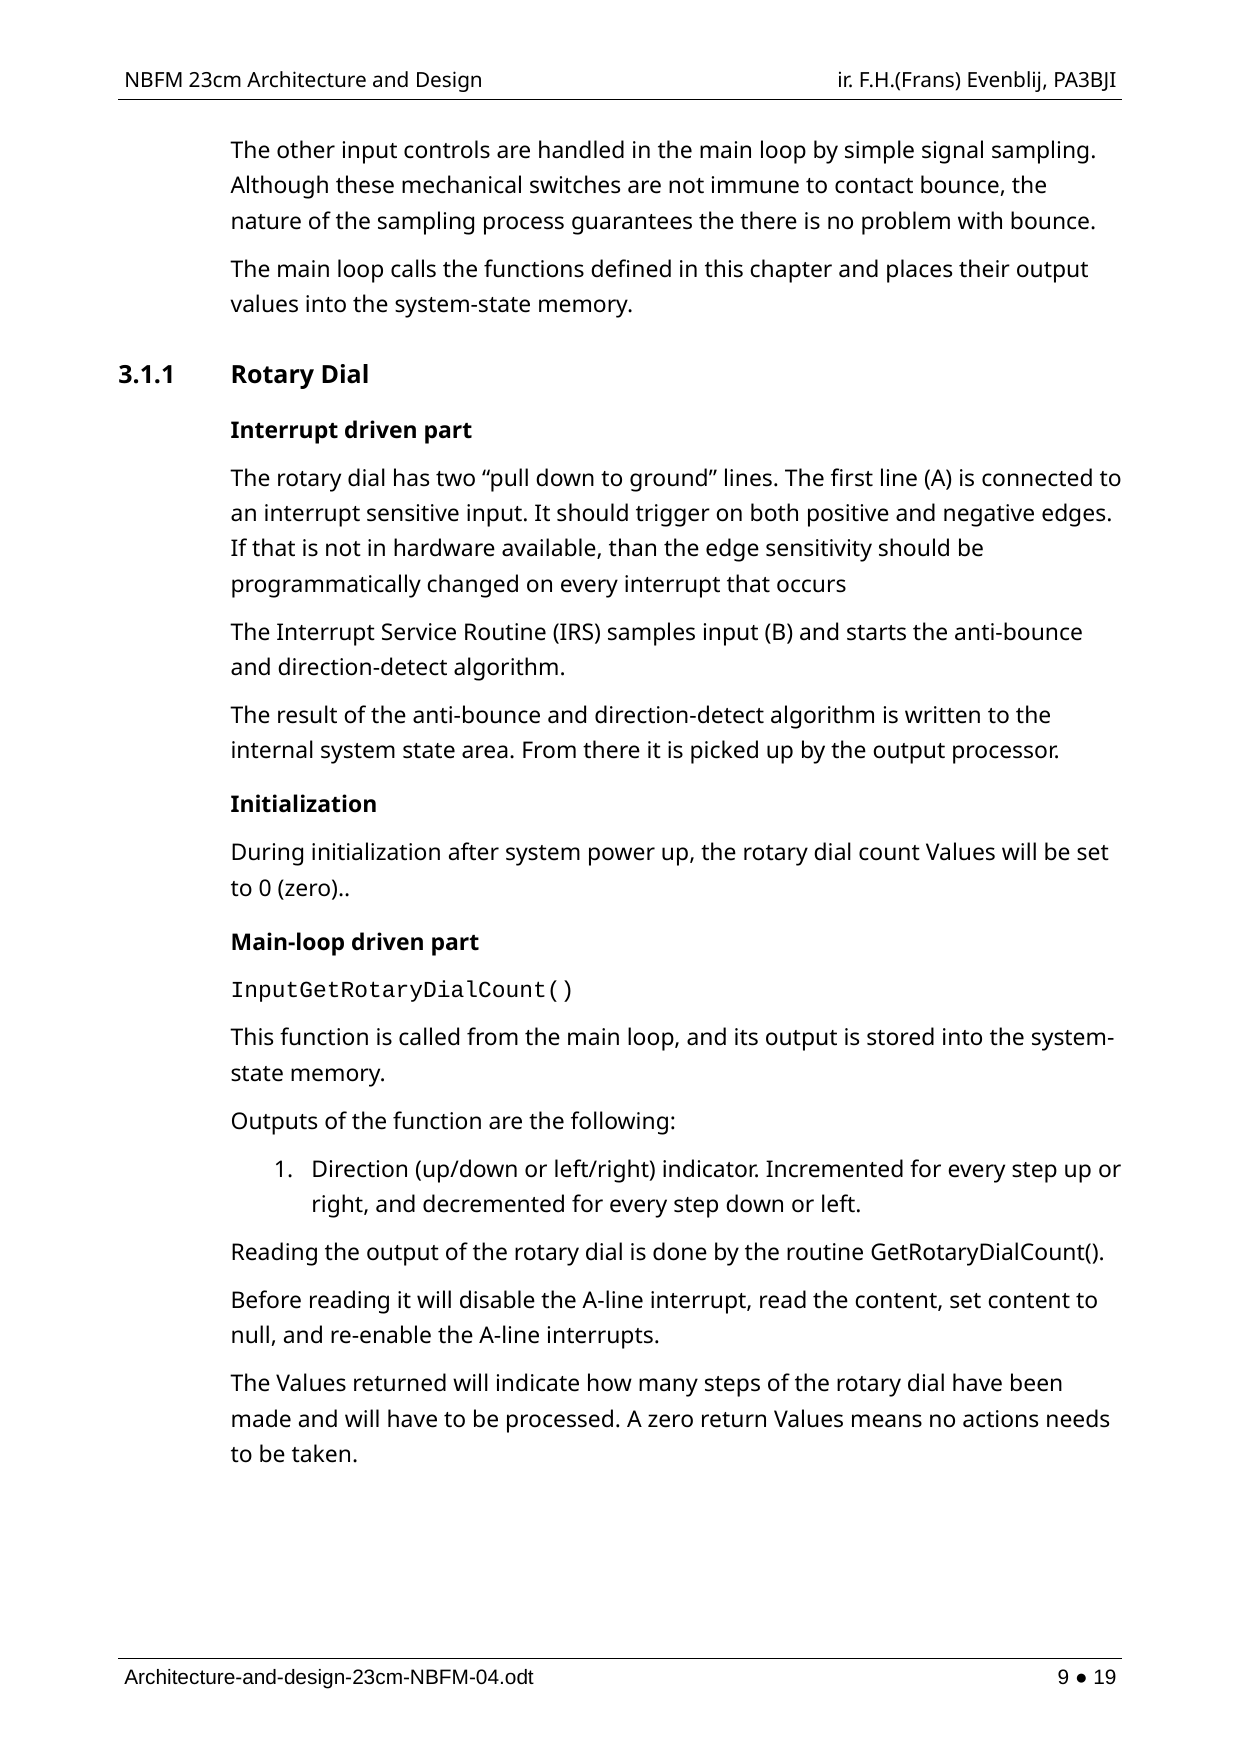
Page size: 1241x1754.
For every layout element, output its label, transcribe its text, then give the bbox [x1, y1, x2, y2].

text Initialization [230, 784, 1122, 819]
text Main-loop driven part [230, 921, 1122, 957]
text Interrupt driven part [230, 409, 1122, 445]
subtitle InputGetRotaryDialCount() [230, 969, 1122, 1005]
subtitle The other input controls are handled in the main loop by simple signal sampling. Although these mechanical switches are not immune to contact bounce, the nature of the sampling process guarantees the there is no problem with bounce. [230, 130, 1122, 236]
subtitle The rotary dial has two “pull down to ground” lines. The first line (A) is connected to an interrupt sensitive input. It should trigger on both positive and negative edges. If that is not in hardware available, than the edge sensitivity should be programmatically changed on every interrupt that occurs [230, 457, 1122, 599]
subtitle The Interrupt Service Routine (IRS) samples input (B) and starts the anti-bounce and direction-detect algorithm. [230, 612, 1122, 682]
subtitle Before reading it will disable the A-line interrupt, read the content, set content to null, and re-enable the A-line interrupts. [230, 1280, 1122, 1351]
subtitle The main loop calls the functions defined in this chapter and places their output values into the system-state memory. [230, 249, 1122, 319]
subtitle Direction (up/down or left/right) indicator. Incremented for every step up or right, and decremented for every step down or left. [274, 1148, 1122, 1219]
subtitle During initialization after system power up, the rotary dial count Values will be set to 0 (zero).. [230, 832, 1122, 903]
subtitle The Values returned will indicate how many steps of the rotary dial have been made and will have to be processed. A zero return Values means no actions needs to be taken. [230, 1363, 1122, 1469]
subtitle Reading the output of the rotary dial is done by the routine GetRotaryDialCount(). [230, 1232, 1122, 1267]
text This function is called from the main loop, and its output is stored into the system-state memory. [230, 1017, 1122, 1088]
subtitle The result of the anti-bounce and direction-detect algorithm is written to the internal system state area. From there it is picked up by the output processor. [230, 695, 1122, 766]
subtitle Rotary Dial [118, 357, 1122, 391]
subtitle Outputs of the function are the following: [230, 1101, 1122, 1136]
